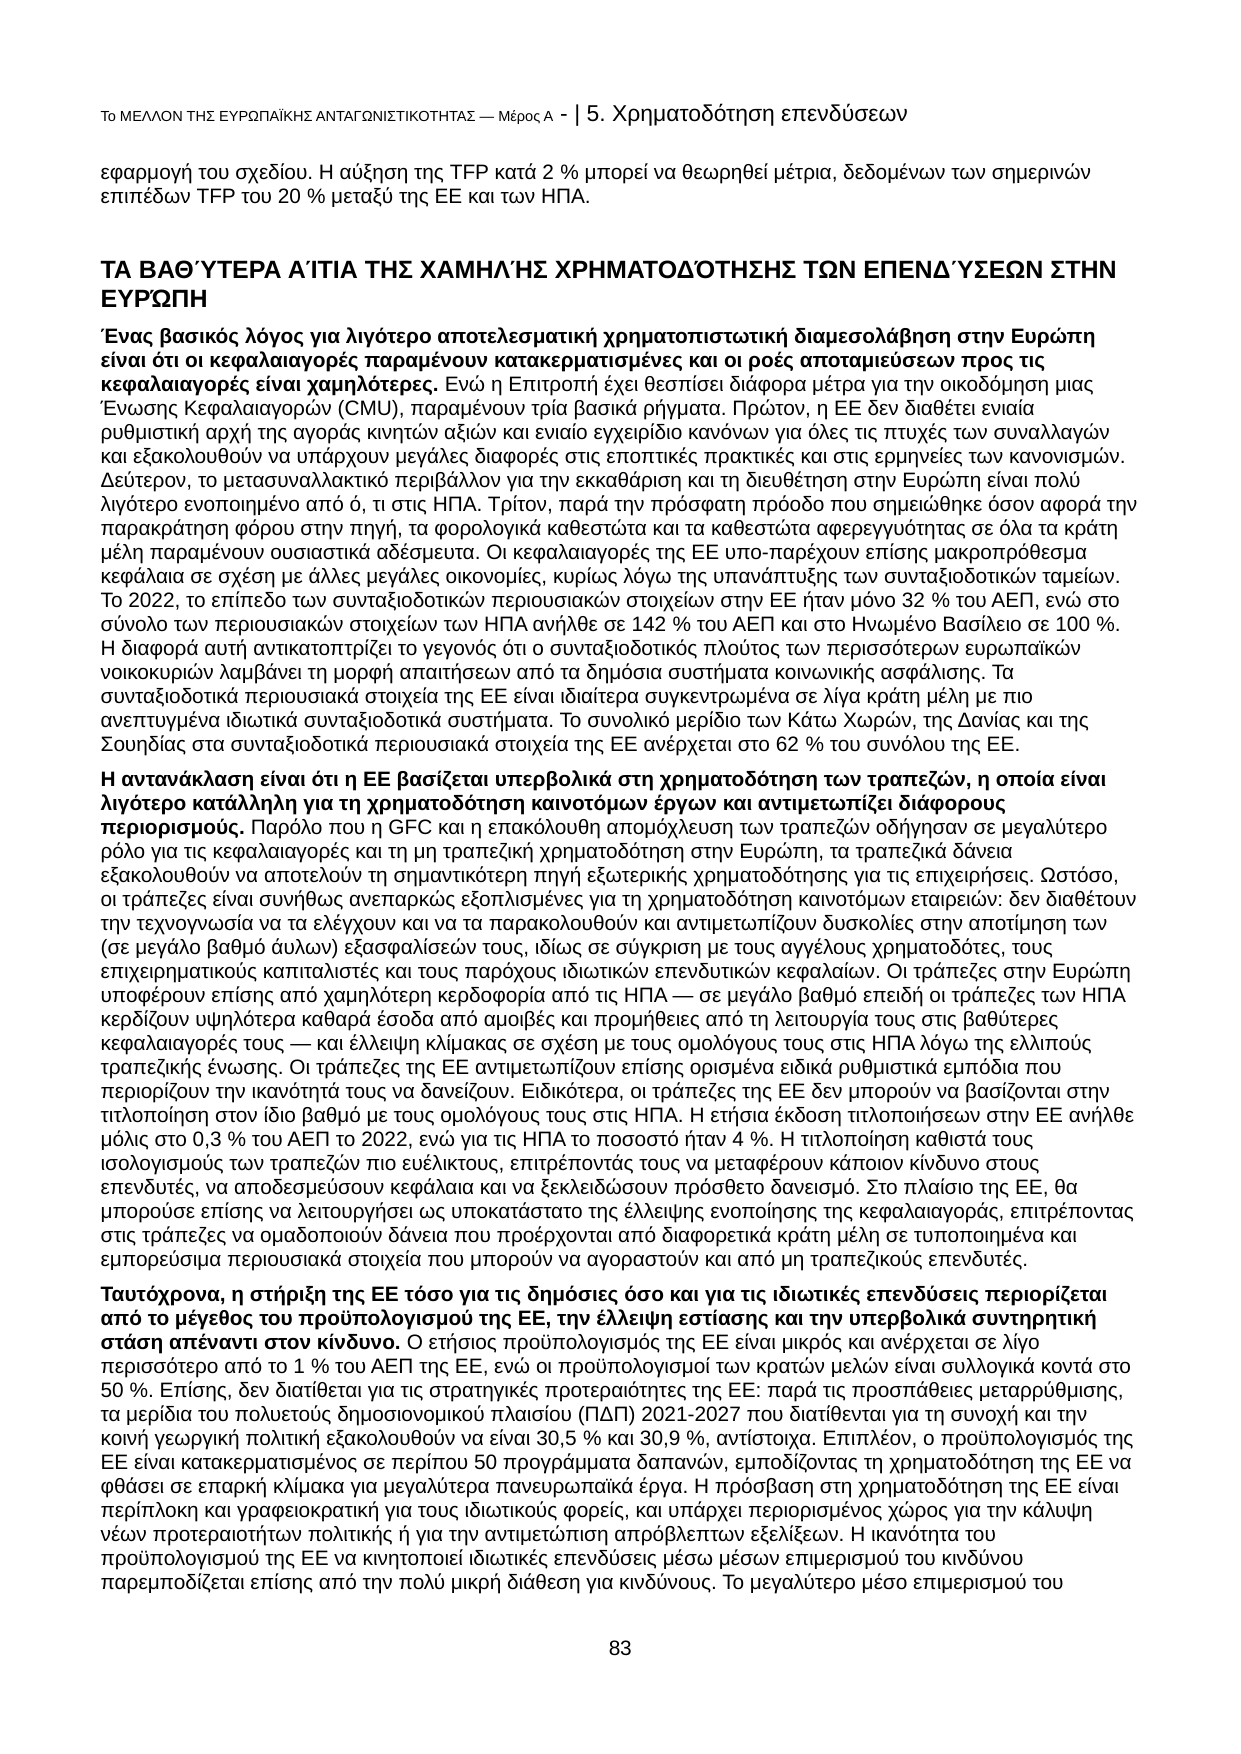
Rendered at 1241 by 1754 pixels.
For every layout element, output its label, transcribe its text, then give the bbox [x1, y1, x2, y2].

text εφαρμογή του σχεδίου. Η αύξηση της TFP κατά 2 % μπορεί να θεωρηθεί μέτρια, δεδομένων των σημερινών επιπέδων TFP του 20 % μεταξύ της ΕΕ και των ΗΠΑ. [100, 159, 1140, 207]
text Ταυτόχρονα, η στήριξη της ΕΕ τόσο για τις δημόσιες όσο και για τις ιδιωτικές επενδύσεις περιορίζεται από το μέγεθος του προϋπολογισμού της ΕΕ, την έλλειψη εστίασης και την υπερβολικά συντηρητική στάση απέναντι στον κίνδυνο. Ο ετήσιος προϋπολογισμός της ΕΕ είναι μικρός και ανέρχεται σε λίγο περισσότερο από το 1 % του ΑΕΠ της ΕΕ, ενώ οι προϋπολογισμοί των κρατών μελών είναι συλλογικά κοντά στο 50 %. Επίσης, δεν διατίθεται για τις στρατηγικές προτεραιότητες της ΕΕ: παρά τις προσπάθειες μεταρρύθμισης, τα μερίδια του πολυετούς δημοσιονομικού πλαισίου (ΠΔΠ) 2021-2027 που διατίθενται για τη συνοχή και την κοινή γεωργική πολιτική εξακολουθούν να είναι 30,5 % και 30,9 %, αντίστοιχα. Επιπλέον, ο προϋπολογισμός της ΕΕ είναι κατακερματισμένος σε περίπου 50 προγράμματα δαπανών, εμποδίζοντας τη χρηματοδότηση της ΕΕ να φθάσει σε επαρκή κλίμακα για μεγαλύτερα πανευρωπαϊκά έργα. Η πρόσβαση στη χρηματοδότηση της ΕΕ είναι περίπλοκη και γραφειοκρατική για τους ιδιωτικούς φορείς, και υπάρχει περιορισμένος χώρος για την κάλυψη νέων προτεραιοτήτων πολιτικής ή για την αντιμετώπιση απρόβλεπτων εξελίξεων. Η ικανότητα του προϋπολογισμού της ΕΕ να κινητοποιεί ιδιωτικές επενδύσεις μέσω μέσων επιμερισμού του κινδύνου παρεμποδίζεται επίσης από την πολύ μικρή διάθεση για κινδύνους. Το μεγαλύτερο μέσο επιμερισμού του [100, 1282, 1140, 1593]
text Η αντανάκλαση είναι ότι η ΕΕ βασίζεται υπερβολικά στη χρηματοδότηση των τραπεζών, η οποία είναι λιγότερο κατάλληλη για τη χρηματοδότηση καινοτόμων έργων και αντιμετωπίζει διάφορους περιορισμούς. Παρόλο που η GFC και η επακόλουθη απομόχλευση των τραπεζών οδήγησαν σε μεγαλύτερο ρόλο για τις κεφαλαιαγορές και τη μη τραπεζική χρηματοδότηση στην Ευρώπη, τα τραπεζικά δάνεια εξακολουθούν να αποτελούν τη σημαντικότερη πηγή εξωτερικής χρηματοδότησης για τις επιχειρήσεις. Ωστόσο, οι τράπεζες είναι συνήθως ανεπαρκώς εξοπλισμένες για τη χρηματοδότηση καινοτόμων εταιρειών: δεν διαθέτουν την τεχνογνωσία να τα ελέγχουν και να τα παρακολουθούν και αντιμετωπίζουν δυσκολίες στην αποτίμηση των (σε μεγάλο βαθμό άυλων) εξασφαλίσεών τους, ιδίως σε σύγκριση με τους αγγέλους χρηματοδότες, τους επιχειρηματικούς καπιταλιστές και τους παρόχους ιδιωτικών επενδυτικών κεφαλαίων. Οι τράπεζες στην Ευρώπη υποφέρουν επίσης από χαμηλότερη κερδοφορία από τις ΗΠΑ — σε μεγάλο βαθμό επειδή οι τράπεζες των ΗΠΑ κερδίζουν υψηλότερα καθαρά έσοδα από αμοιβές και προμήθειες από τη λειτουργία τους στις βαθύτερες κεφαλαιαγορές τους — και έλλειψη κλίμακας σε σχέση με τους ομολόγους τους στις ΗΠΑ λόγω της ελλιπούς τραπεζικής ένωσης. Οι τράπεζες της ΕΕ αντιμετωπίζουν επίσης ορισμένα ειδικά ρυθμιστικά εμπόδια που περιορίζουν την ικανότητά τους να δανείζουν. Ειδικότερα, οι τράπεζες της ΕΕ δεν μπορούν να βασίζονται στην τιτλοποίηση στον ίδιο βαθμό με τους ομολόγους τους στις ΗΠΑ. Η ετήσια έκδοση τιτλοποιήσεων στην ΕΕ ανήλθε μόλις στο 0,3 % του ΑΕΠ το 2022, ενώ για τις ΗΠΑ το ποσοστό ήταν 4 %. Η τιτλοποίηση καθιστά τους ισολογισμούς των τραπεζών πιο ευέλικτους, επιτρέποντάς τους να μεταφέρουν κάποιον κίνδυνο στους επενδυτές, να αποδεσμεύσουν κεφάλαια και να ξεκλειδώσουν πρόσθετο δανεισμό. Στο πλαίσιο της ΕΕ, θα μπορούσε επίσης να λειτουργήσει ως υποκατάστατο της έλλειψης ενοποίησης της κεφαλαιαγοράς, επιτρέποντας στις τράπεζες να ομαδοποιούν δάνεια που προέρχονται από διαφορετικά κράτη μέλη σε τυποποιημένα και εμπορεύσιμα περιουσιακά στοιχεία που μπορούν να αγοραστούν και από μη τραπεζικούς επενδυτές. [100, 767, 1140, 1270]
text ΤΑ ΒΑΘΎΤΕΡΑ ΑΊΤΙΑ ΤΗΣ ΧΑΜΗΛΉΣ ΧΡΗΜΑΤΟΔΌΤΗΣΗΣ ΤΩΝ ΕΠΕΝΔΎΣΕΩΝ ΣΤΗΝ ΕΥΡΏΠΗ [100, 255, 1140, 312]
text Ένας βασικός λόγος για λιγότερο αποτελεσματική χρηματοπιστωτική διαμεσολάβηση στην Ευρώπη είναι ότι οι κεφαλαιαγορές παραμένουν κατακερματισμένες και οι ροές αποταμιεύσεων προς τις κεφαλαιαγορές είναι χαμηλότερες. Ενώ η Επιτροπή έχει θεσπίσει διάφορα μέτρα για την οικοδόμηση μιας Ένωσης Κεφαλαιαγορών (CMU), παραμένουν τρία βασικά ρήγματα. Πρώτον, η ΕΕ δεν διαθέτει ενιαία ρυθμιστική αρχή της αγοράς κινητών αξιών και ενιαίο εγχειρίδιο κανόνων για όλες τις πτυχές των συναλλαγών και εξακολουθούν να υπάρχουν μεγάλες διαφορές στις εποπτικές πρακτικές και στις ερμηνείες των κανονισμών. Δεύτερον, το μετασυναλλακτικό περιβάλλον για την εκκαθάριση και τη διευθέτηση στην Ευρώπη είναι πολύ λιγότερο ενοποιημένο από ό, τι στις ΗΠΑ. Τρίτον, παρά την πρόσφατη πρόοδο που σημειώθηκε όσον αφορά την παρακράτηση φόρου στην πηγή, τα φορολογικά καθεστώτα και τα καθεστώτα αφερεγγυότητας σε όλα τα κράτη μέλη παραμένουν ουσιαστικά αδέσμευτα. Οι κεφαλαιαγορές της ΕΕ υπο-παρέχουν επίσης μακροπρόθεσμα κεφάλαια σε σχέση με άλλες μεγάλες οικονομίες, κυρίως λόγω της υπανάπτυξης των συνταξιοδοτικών ταμείων. Το 2022, το επίπεδο των συνταξιοδοτικών περιουσιακών στοιχείων στην ΕΕ ήταν μόνο 32 % του ΑΕΠ, ενώ στο σύνολο των περιουσιακών στοιχείων των ΗΠΑ ανήλθε σε 142 % του ΑΕΠ και στο Ηνωμένο Βασίλειο σε 100 %. Η διαφορά αυτή αντικατοπτρίζει το γεγονός ότι ο συνταξιοδοτικός πλούτος των περισσότερων ευρωπαϊκών νοικοκυριών λαμβάνει τη μορφή απαιτήσεων από τα δημόσια συστήματα κοινωνικής ασφάλισης. Τα συνταξιοδοτικά περιουσιακά στοιχεία της ΕΕ είναι ιδιαίτερα συγκεντρωμένα σε λίγα κράτη μέλη με πιο ανεπτυγμένα ιδιωτικά συνταξιοδοτικά συστήματα. Το συνολικό μερίδιο των Κάτω Χωρών, της Δανίας και της Σουηδίας στα συνταξιοδοτικά περιουσιακά στοιχεία της ΕΕ ανέρχεται στο 62 % του συνόλου της ΕΕ. [100, 324, 1140, 755]
